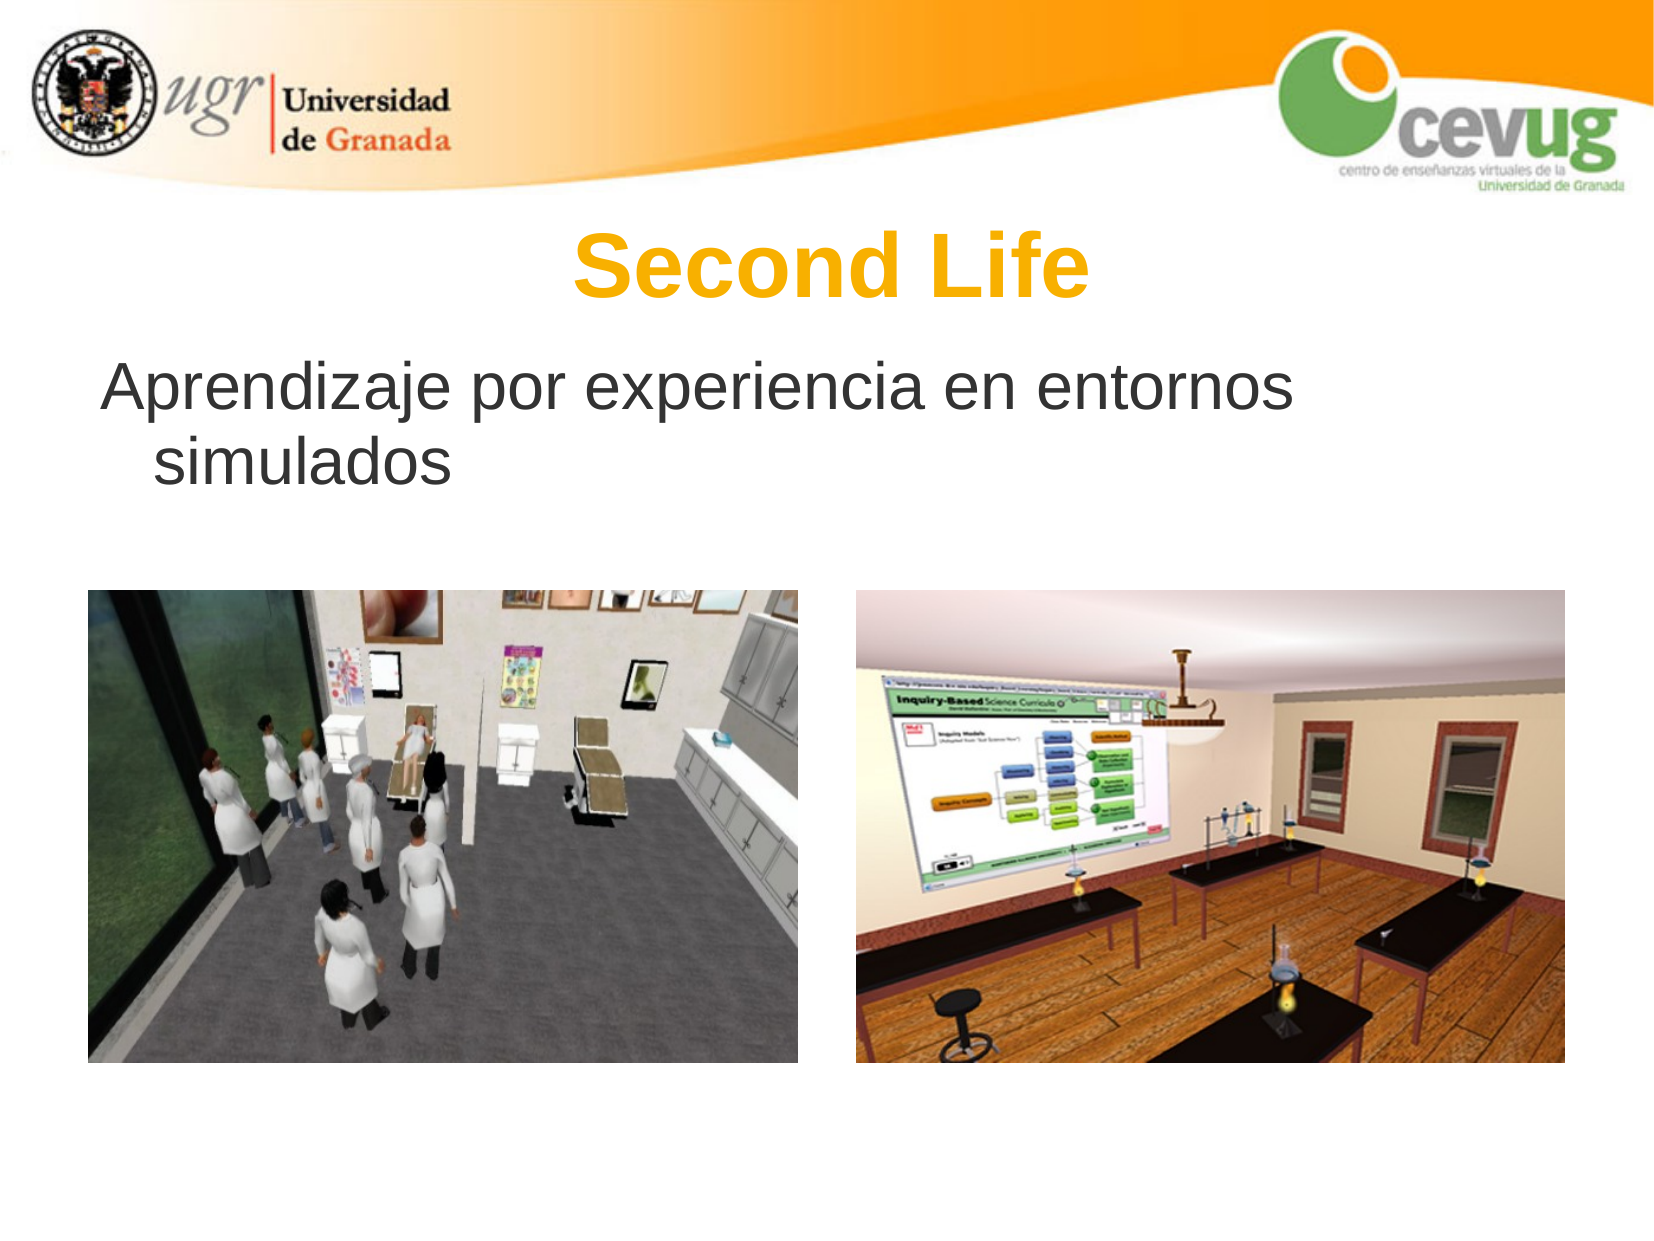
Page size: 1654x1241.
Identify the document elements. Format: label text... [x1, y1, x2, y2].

title Second Life [88, 177, 1577, 355]
picture [88, 590, 798, 1063]
picture [856, 590, 1565, 1063]
list Aprendizaje por experiencia en entornos simulados [82, 349, 1571, 1168]
